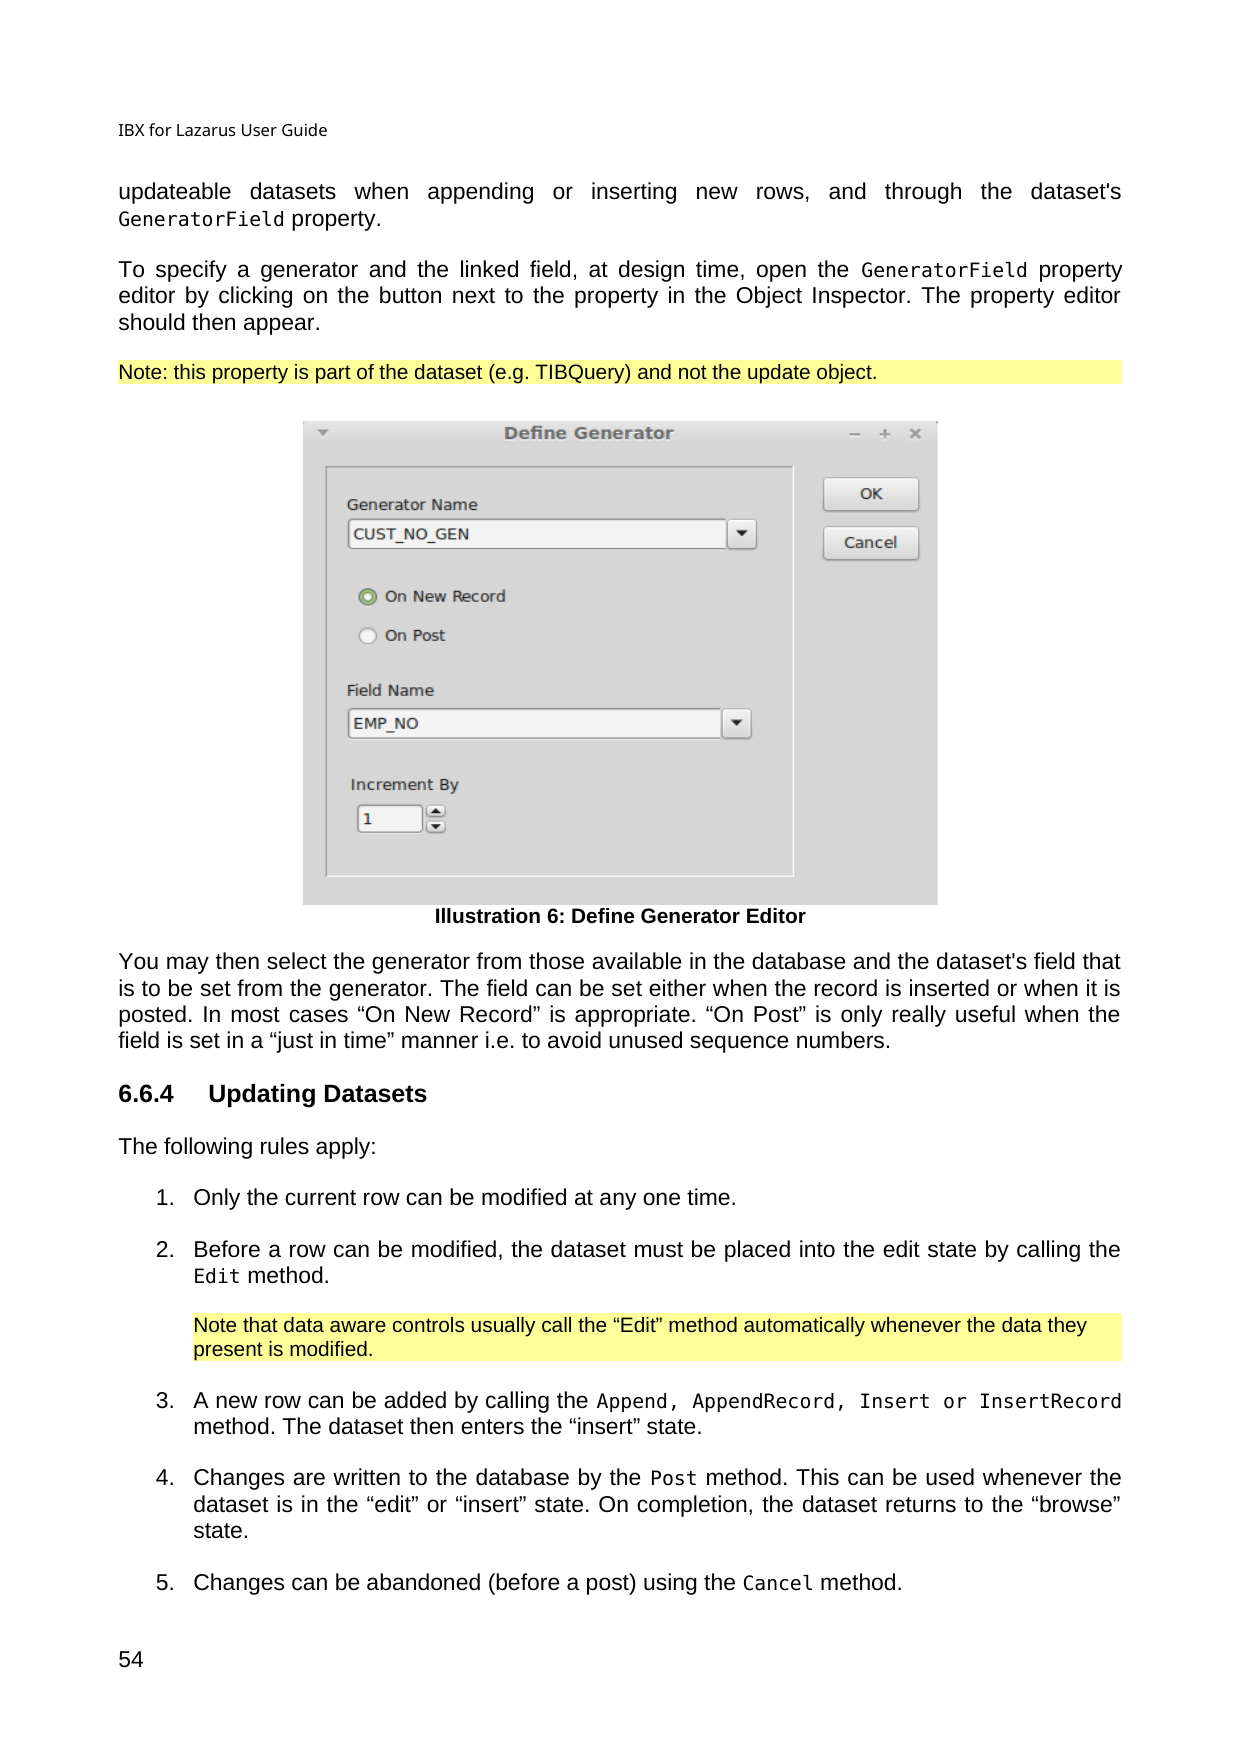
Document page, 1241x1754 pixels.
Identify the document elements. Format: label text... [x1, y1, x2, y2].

list Changes are written to the database by the Post method. This can be used whenever the dataset is in the “edit” or “insert” state. On completion, the dataset returns to the “browse” state. [156, 1464, 1122, 1543]
picture [302, 421, 938, 905]
text Note that data aware controls usually call the “Edit” method automatically whenever the data they present is modified. [193, 1313, 1122, 1361]
text The following rules apply: [118, 1133, 1122, 1159]
list Changes can be abandoned (before a post) using the Cancel method. [156, 1568, 1122, 1595]
text Note: this property is part of the dataset (e.g. TIBQuery) and not the update object. [118, 360, 1122, 384]
list Only the current row can be modified at any one time. [156, 1184, 1122, 1211]
list Before a row can be modified, the dataset must be placed into the edit state by calling the Edit method. [156, 1236, 1122, 1288]
subtitle Updating Datasets [118, 1078, 1122, 1107]
text To specify a generator and the linked field, at design time, open the GeneratorField property editor by clicking on the button next to the property in the Object Inspector. The property editor should then appear. [118, 256, 1122, 335]
text Illustration 6: Define Generator Editor [303, 905, 938, 928]
list A new row can be added by calling the Append, AppendRecord, Insert or InsertRecord method. The dataset then enters the “insert” state. [156, 1387, 1122, 1439]
text updateable datasets when appending or inserting new rows, and through the dataset's GeneratorField property. [118, 178, 1122, 231]
text You may then select the generator from those available in the database and the dataset's field that is to be set from the generator. The field can be set either when the record is inserted or when it is posted. In most cases “On New Record” is appropriate. “On Post” is only really useful when the field is set in a “just in time” manner i.e. to avoid unused sequence numbers. [118, 409, 1122, 1053]
